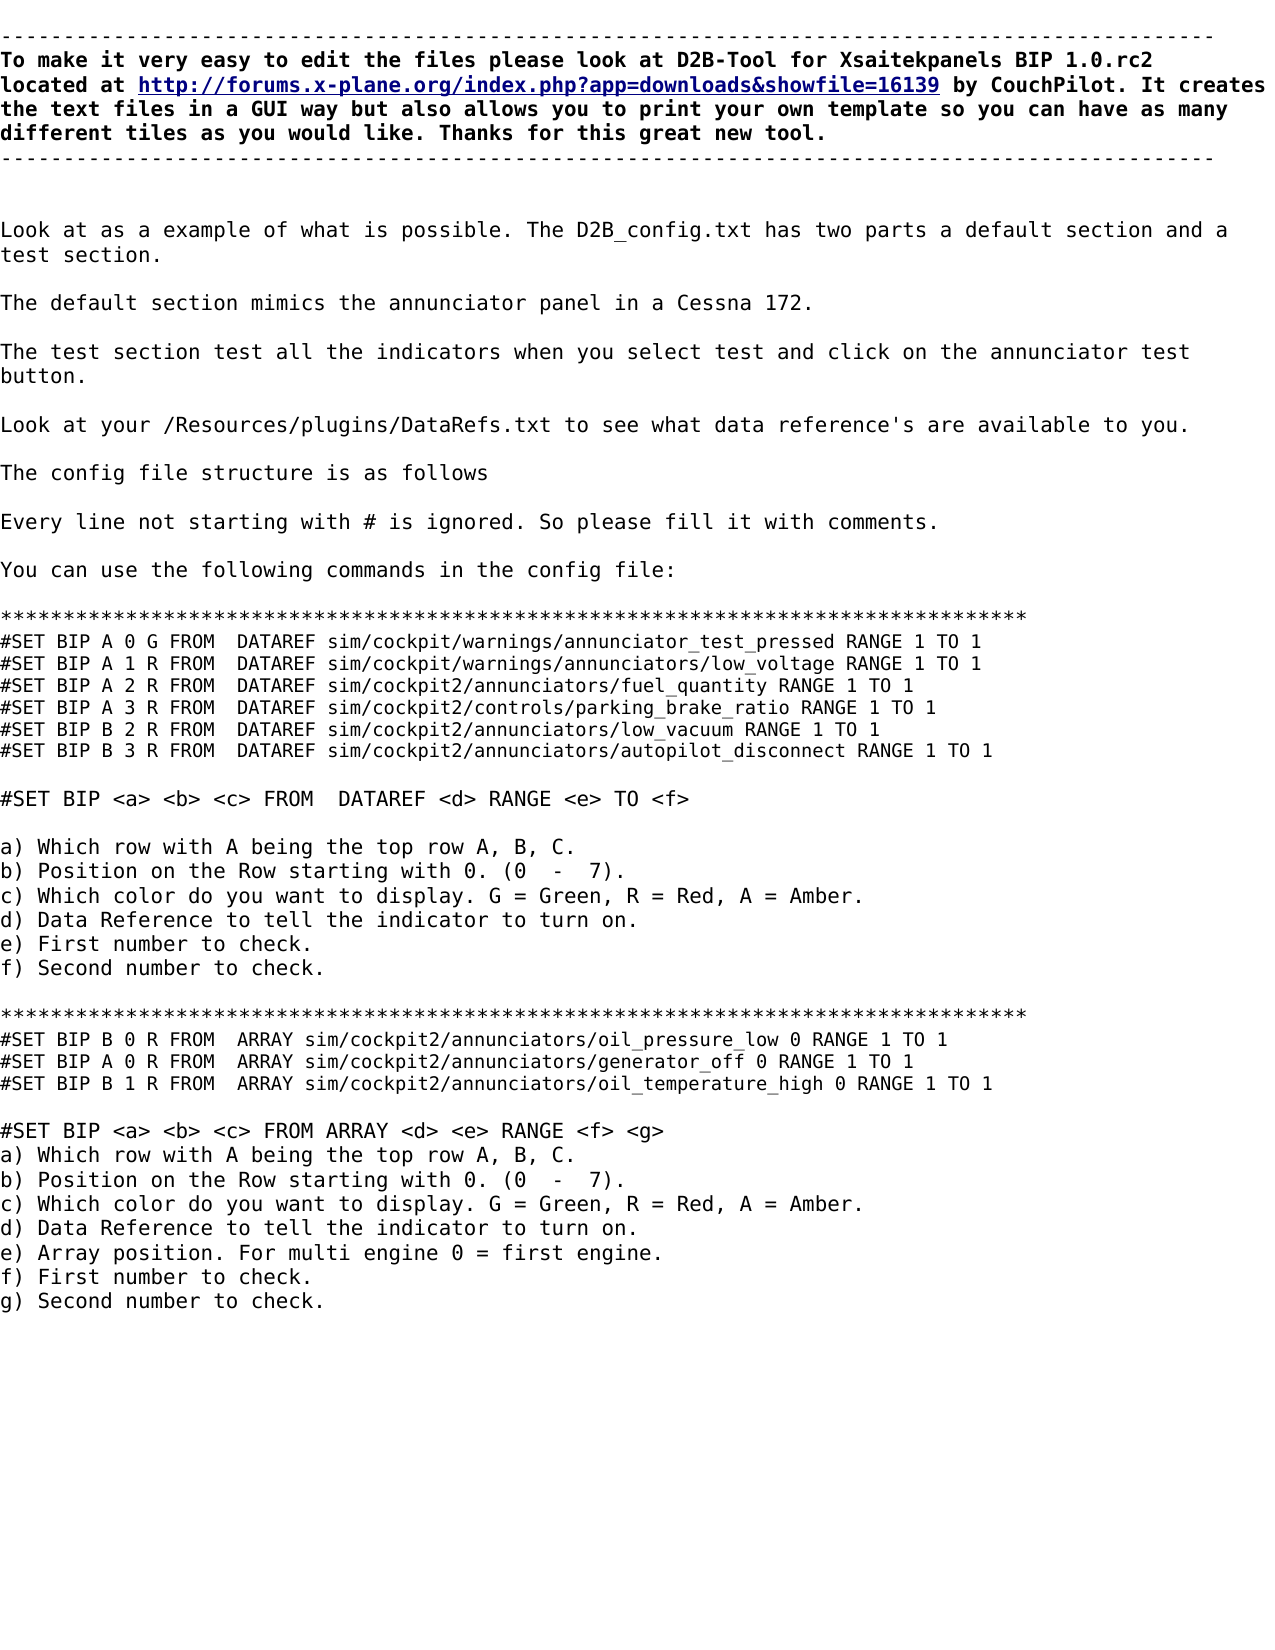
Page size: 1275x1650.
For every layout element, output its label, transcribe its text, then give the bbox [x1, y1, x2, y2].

text #SET BIP <a> <b> <c> FROM DATAREF <d> RANGE <e> TO <f> [0, 787, 1275, 811]
text #SET BIP B 1 R FROM ARRAY sim/cockpit2/annunciators/oil_temperature_high 0 RANGE 1 TO 1 [0, 1073, 1275, 1095]
text ********************************************************************************** [0, 607, 1275, 631]
text c) Which color do you want to display. G = Green, R = Red, A = Amber. [0, 1192, 1275, 1216]
text a) Which row with A being the top row A, B, C. [0, 1143, 1275, 1168]
text d) Data Reference to tell the indicator to turn on. [0, 908, 1275, 932]
text d) Data Reference to tell the indicator to turn on. [0, 1216, 1275, 1241]
text #SET BIP A 2 R FROM DATAREF sim/cockpit2/annunciators/fuel_quantity RANGE 1 TO 1 [0, 675, 1275, 697]
text The test section test all the indicators when you select test and click on the annunciator test button. [0, 340, 1275, 388]
text #SET BIP B 2 R FROM DATAREF sim/cockpit2/annunciators/low_vacuum RANGE 1 TO 1 [0, 718, 1275, 740]
text located at http://forums.x-plane.org/index.php?app=downloads&showfile=16139 by CouchPilot. It creates the text files in a GUI way but also allows you to print your own template so you can have as many different tiles as you would like. Thanks for this great new tool. [0, 73, 1275, 146]
text #SET BIP B 3 R FROM DATAREF sim/cockpit2/annunciators/autopilot_disconnect RANGE 1 TO 1 [0, 740, 1275, 762]
text The config file structure is as follows [0, 461, 1275, 485]
text e) Array position. For multi engine 0 = first engine. [0, 1241, 1275, 1265]
text g) Second number to check. [0, 1289, 1275, 1313]
text b) Position on the Row starting with 0. (0 - 7). [0, 859, 1275, 884]
text #SET BIP A 3 R FROM DATAREF sim/cockpit2/controls/parking_brake_ratio RANGE 1 TO 1 [0, 697, 1275, 718]
text ------------------------------------------------------------------------------------------------- [0, 146, 1275, 170]
text a) Which row with A being the top row A, B, C. [0, 835, 1275, 859]
text #SET BIP A 0 G FROM DATAREF sim/cockpit/warnings/annunciator_test_pressed RANGE 1 TO 1 [0, 631, 1275, 653]
text #SET BIP <a> <b> <c> FROM ARRAY <d> <e> RANGE <f> <g> [0, 1119, 1275, 1143]
text You can use the following commands in the config file: [0, 558, 1275, 582]
text Look at as a example of what is possible. The D2B_config.txt has two parts a default section and a test section. [0, 218, 1275, 267]
text f) Second number to check. [0, 956, 1275, 981]
text ********************************************************************************** [0, 1005, 1275, 1029]
text ------------------------------------------------------------------------------------------------- [0, 24, 1275, 48]
text Look at your /Resources/plugins/DataRefs.txt to see what data reference's are available to you. [0, 413, 1275, 437]
text f) First number to check. [0, 1265, 1275, 1289]
text #SET BIP A 0 R FROM ARRAY sim/cockpit2/annunciators/generator_off 0 RANGE 1 TO 1 [0, 1051, 1275, 1073]
text #SET BIP A 1 R FROM DATAREF sim/cockpit/warnings/annunciators/low_voltage RANGE 1 TO 1 [0, 653, 1275, 675]
text The default section mimics the annunciator panel in a Cessna 172. [0, 291, 1275, 316]
text #SET BIP B 0 R FROM ARRAY sim/cockpit2/annunciators/oil_pressure_low 0 RANGE 1 TO 1 [0, 1029, 1275, 1051]
text To make it very easy to edit the files please look at D2B-Tool for Xsaitekpanels BIP 1.0.rc2 [0, 48, 1275, 73]
text e) First number to check. [0, 932, 1275, 956]
text Every line not starting with # is ignored. So please fill it with comments. [0, 510, 1275, 534]
text b) Position on the Row starting with 0. (0 - 7). [0, 1168, 1275, 1192]
text c) Which color do you want to display. G = Green, R = Red, A = Amber. [0, 884, 1275, 908]
